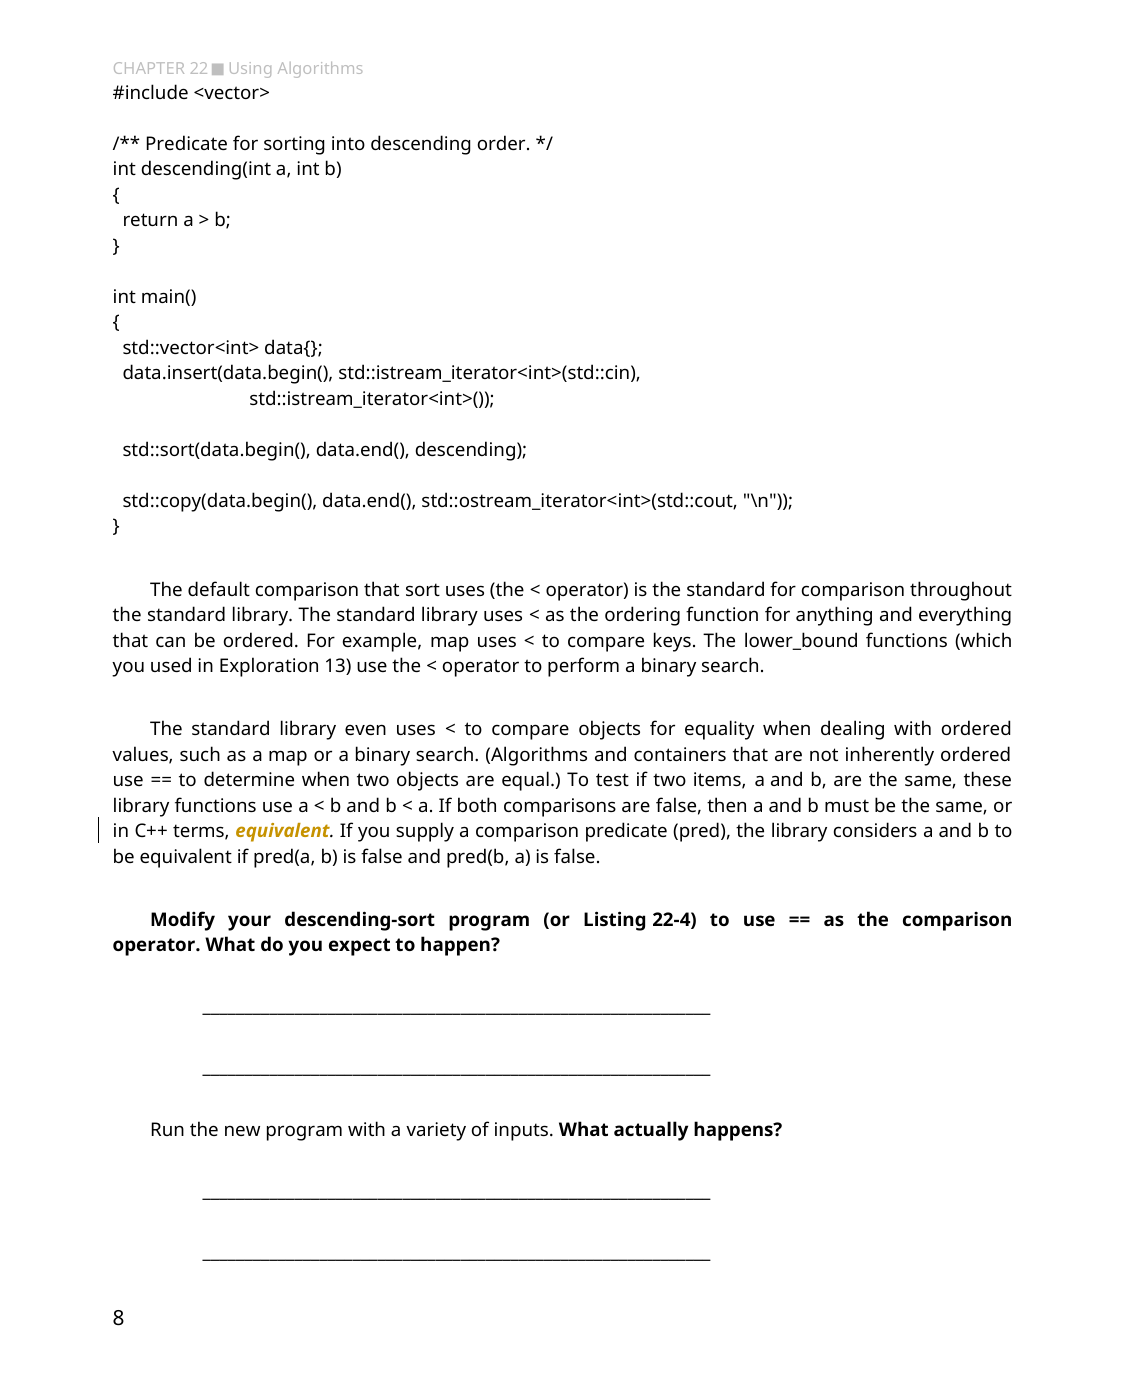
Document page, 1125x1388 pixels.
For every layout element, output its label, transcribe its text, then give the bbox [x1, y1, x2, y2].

text Run the new program with a variety of inputs. What actually happens? [112, 1116, 1012, 1142]
text The standard library even uses < to compare objects for equality when dealing with ordered values, such as a map or a binary search. (Algorithms and containers that are not inherently ordered use == to determine when two objects are equal.) To test if two items, a and b, are the same, these library functions use a < b and b < a. If both comparisons are false, then a and b must be the same, or in C++ terms, equivalent. If you supply a comparison predicate (pred), the library considers a and b to be equivalent if pred(a, b) is false and pred(b, a) is false. [112, 715, 1012, 868]
text int main() [112, 283, 1012, 309]
text } [112, 513, 1012, 538]
list _____________________________________________________________ [202, 1238, 1012, 1264]
text std::sort(data.begin(), data.end(), descending); [112, 436, 1012, 462]
text { [112, 181, 1012, 207]
text /** Predicate for sorting into descending order. */ [112, 130, 1012, 156]
list _____________________________________________________________ [202, 992, 1012, 1018]
list _____________________________________________________________ [202, 1053, 1012, 1079]
list _____________________________________________________________ [202, 1177, 1012, 1203]
text Modify your descending-sort program (or Listing 22-4) to use == as the comparison operator. What do you expect to happen? [112, 906, 1012, 957]
text data.insert(data.begin(), std::istream_iterator<int>(std::cin), [112, 360, 1012, 385]
text } [112, 232, 1012, 258]
text The default comparison that sort uses (the < operator) is the standard for comparison throughout the standard library. The standard library uses < as the ordering function for anything and everything that can be ordered. For example, map uses < to compare keys. The lower_bound functions (which you used in Exploration 13) use the < operator to perform a binary search. [112, 576, 1012, 678]
text { [112, 309, 1012, 334]
text return a > b; [112, 207, 1012, 232]
text std::istream_iterator<int>()); [112, 385, 1012, 411]
text std::copy(data.begin(), data.end(), std::ostream_iterator<int>(std::cout, "\n")); [112, 487, 1012, 513]
text int descending(int a, int b) [112, 156, 1012, 181]
text std::vector<int> data{}; [112, 334, 1012, 360]
text #include <vector> [112, 79, 1012, 104]
